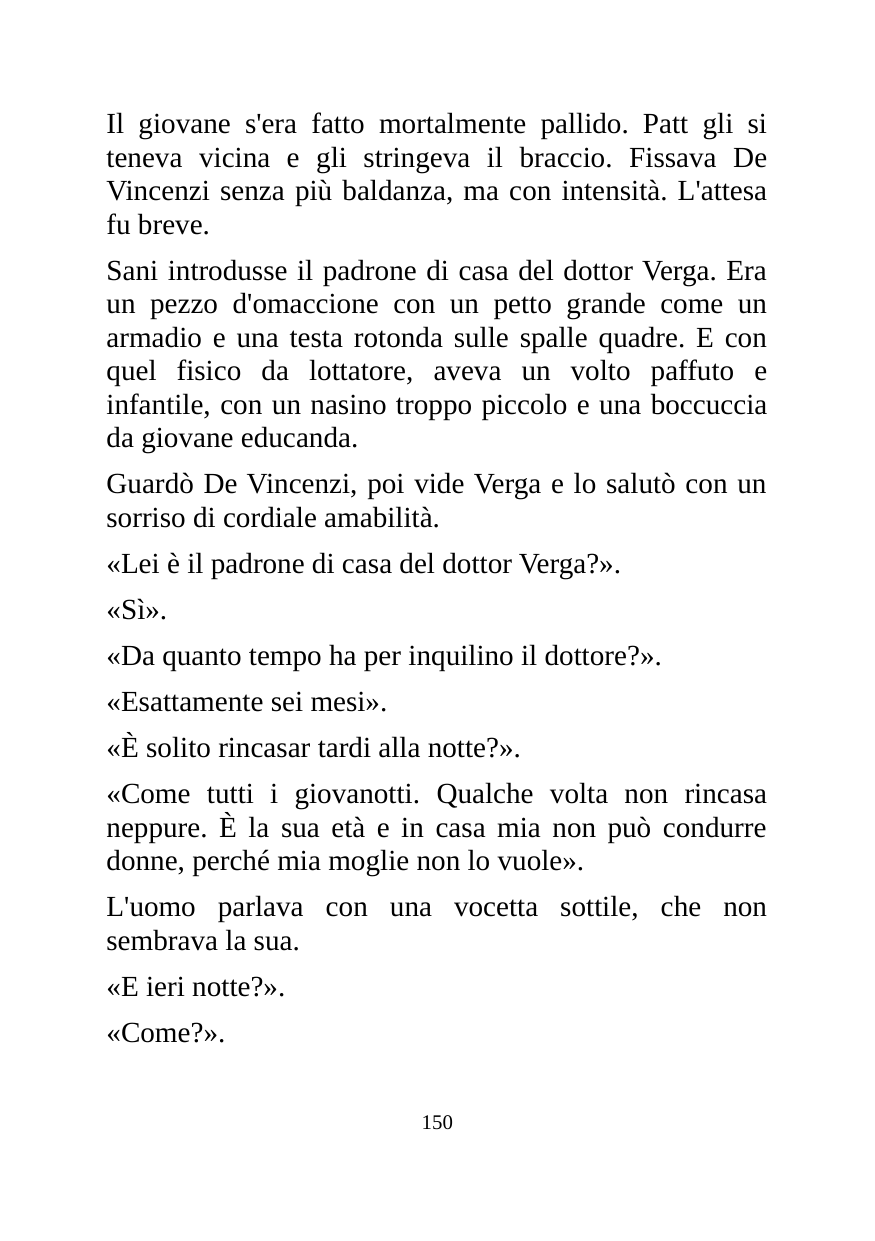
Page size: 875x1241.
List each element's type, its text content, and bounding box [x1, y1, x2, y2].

text «Sì». [106, 592, 768, 626]
text «Come tutti i giovanotti. Qualche volta non rincasa neppure. È la sua età e in casa mia non può condurre donne, perché mia moglie non lo vuole». [106, 776, 768, 877]
text «Lei è il padrone di casa del dottor Verga?». [106, 546, 768, 580]
text «E ieri notte?». [106, 969, 768, 1003]
text «Esattamente sei mesi». [106, 684, 768, 718]
text L'uomo parlava con una vocetta sottile, che non sembrava la sua. [106, 889, 768, 957]
text Guardò De Vincenzi, poi vide Verga e lo salutò con un sorriso di cordiale amabilità. [106, 467, 768, 534]
text «Da quanto tempo ha per inquilino il dottore?». [106, 638, 768, 672]
text Il giovane s'era fatto mortalmente pallido. Patt gli si teneva vicina e gli stringeva il braccio. Fissava De Vincenzi senza più baldanza, ma con intensità. L'attesa fu breve. [106, 106, 768, 240]
text «Come?». [106, 1015, 768, 1049]
text Sani introdusse il padrone di casa del dottor Verga. Era un pezzo d'omaccione con un petto grande come un armadio e una testa rotonda sulle spalle quadre. E con quel fisico da lottatore, aveva un volto paffuto e infantile, con un nasino troppo piccolo e una boccuccia da giovane educanda. [106, 253, 768, 454]
text «È solito rincasar tardi alla notte?». [106, 730, 768, 764]
